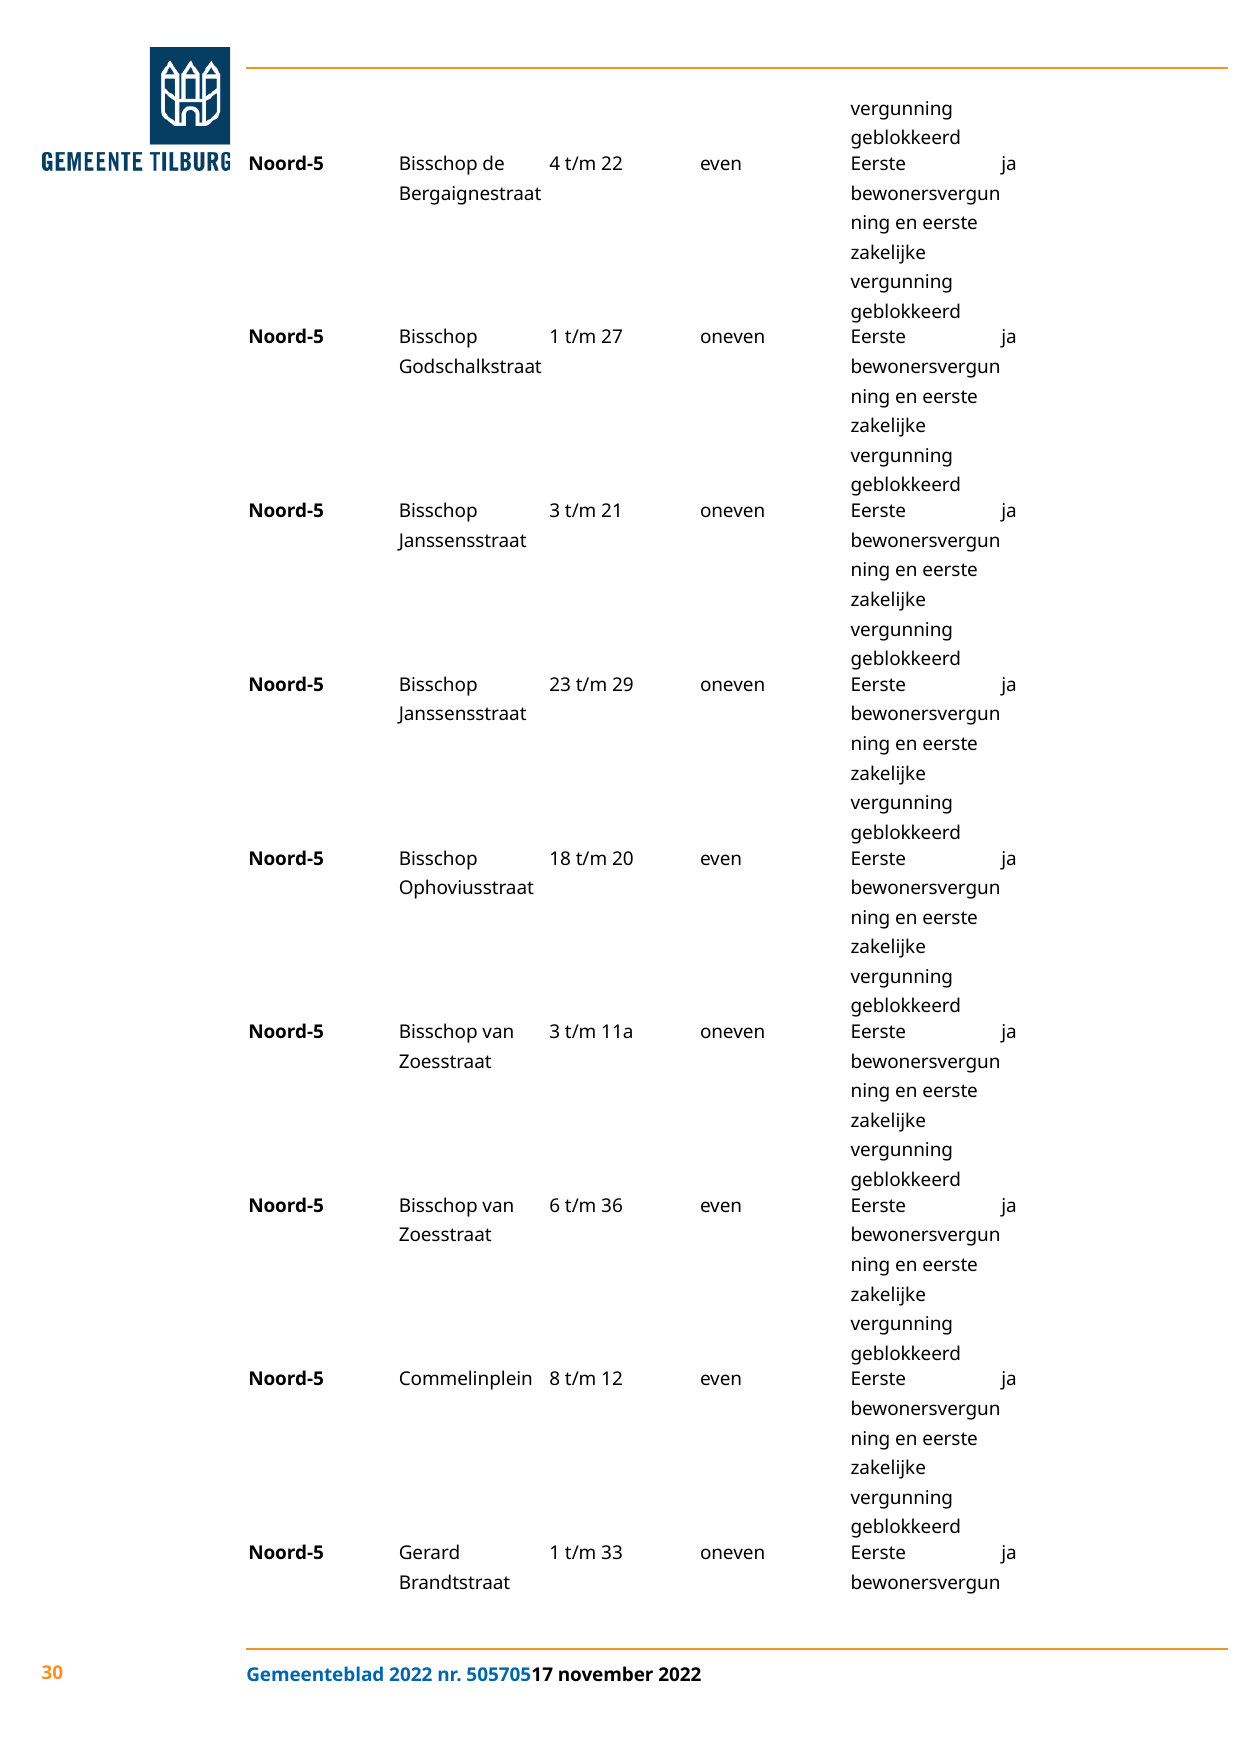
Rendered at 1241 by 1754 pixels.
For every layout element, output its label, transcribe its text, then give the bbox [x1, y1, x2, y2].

table_cell [700, 95, 850, 150]
table_cell Noord-5 [248, 1539, 398, 1594]
table_cell even [700, 1192, 850, 1366]
table_cell 4 t/m 22 [549, 150, 700, 324]
table_cell 23 t/m 29 [549, 671, 700, 845]
table_cell ja [1001, 150, 1152, 324]
table_cell [399, 95, 549, 150]
table_cell ja [1001, 498, 1152, 671]
table_cell [248, 95, 398, 150]
table_cell Noord-5 [248, 671, 398, 845]
table_cell ja [1001, 845, 1152, 1018]
table_cell ja [1001, 1539, 1152, 1594]
picture [41, 47, 231, 172]
table_cell Bisschop Janssensstraat [399, 498, 549, 671]
table_cell oneven [700, 324, 850, 497]
table_cell Bisschop de Bergaignestraat [399, 150, 549, 324]
table_cell Eerste bewonersvergunning en eerste zakelijke vergunning geblokkeerd [850, 1018, 1001, 1192]
table_cell Noord-5 [248, 845, 398, 1018]
table_cell Noord-5 [248, 1018, 398, 1192]
table_cell ja [1001, 324, 1152, 497]
table_cell oneven [700, 498, 850, 671]
table_cell Bisschop Ophoviusstraat [399, 845, 549, 1018]
table_cell [1001, 95, 1152, 150]
table_cell Bisschop Godschalkstraat [399, 324, 549, 497]
table_cell Eerste bewonersvergunning en eerste zakelijke vergunning geblokkeerd [850, 150, 1001, 324]
table_cell Bisschop Janssensstraat [399, 671, 549, 845]
table_cell Eerste bewonersvergunning en eerste zakelijke vergunning geblokkeerd [850, 671, 1001, 845]
table_cell even [700, 150, 850, 324]
table_cell 1 t/m 33 [549, 1539, 700, 1594]
table_cell ja [1001, 1366, 1152, 1539]
table_cell Gerard Brandtstraat [399, 1539, 549, 1594]
table_cell ja [1001, 1018, 1152, 1192]
table_cell Bisschop van Zoesstraat [399, 1192, 549, 1366]
table_cell 3 t/m 11a [549, 1018, 700, 1192]
table_cell 1 t/m 27 [549, 324, 700, 497]
table_cell Bisschop van Zoesstraat [399, 1018, 549, 1192]
table_cell oneven [700, 671, 850, 845]
table_cell 8 t/m 12 [549, 1366, 700, 1539]
table_cell Eerste bewonersvergunning en eerste zakelijke vergunning geblokkeerd [850, 1192, 1001, 1366]
table_cell Noord-5 [248, 498, 398, 671]
table_cell oneven [700, 1018, 850, 1192]
table_cell Eerste bewonersvergunning en eerste zakelijke vergunning geblokkeerd [850, 498, 1001, 671]
table_cell Noord-5 [248, 324, 398, 497]
table_cell even [700, 1366, 850, 1539]
table_cell 6 t/m 36 [549, 1192, 700, 1366]
table_cell Noord-5 [248, 1192, 398, 1366]
table_cell Noord-5 [248, 1366, 398, 1539]
table_cell Eerste bewonersvergunning en eerste zakelijke vergunning geblokkeerd [850, 845, 1001, 1018]
table_cell even [700, 845, 850, 1018]
table_cell ja [1001, 1192, 1152, 1366]
table_cell oneven [700, 1539, 850, 1594]
table_cell [549, 95, 700, 150]
table_cell Eerste bewonersvergunning en eerste zakelijke vergunning geblokkeerd [850, 1366, 1001, 1539]
table_cell 18 t/m 20 [549, 845, 700, 1018]
table_cell Eerste bewonersvergun [850, 1539, 1001, 1594]
table_cell ja [1001, 671, 1152, 845]
table_cell Commelinplein [399, 1366, 549, 1539]
table_cell vergunning geblokkeerd [850, 95, 1001, 150]
table_cell Noord-5 [248, 150, 398, 324]
table_cell Eerste bewonersvergunning en eerste zakelijke vergunning geblokkeerd [850, 324, 1001, 497]
table_cell 3 t/m 21 [549, 498, 700, 671]
